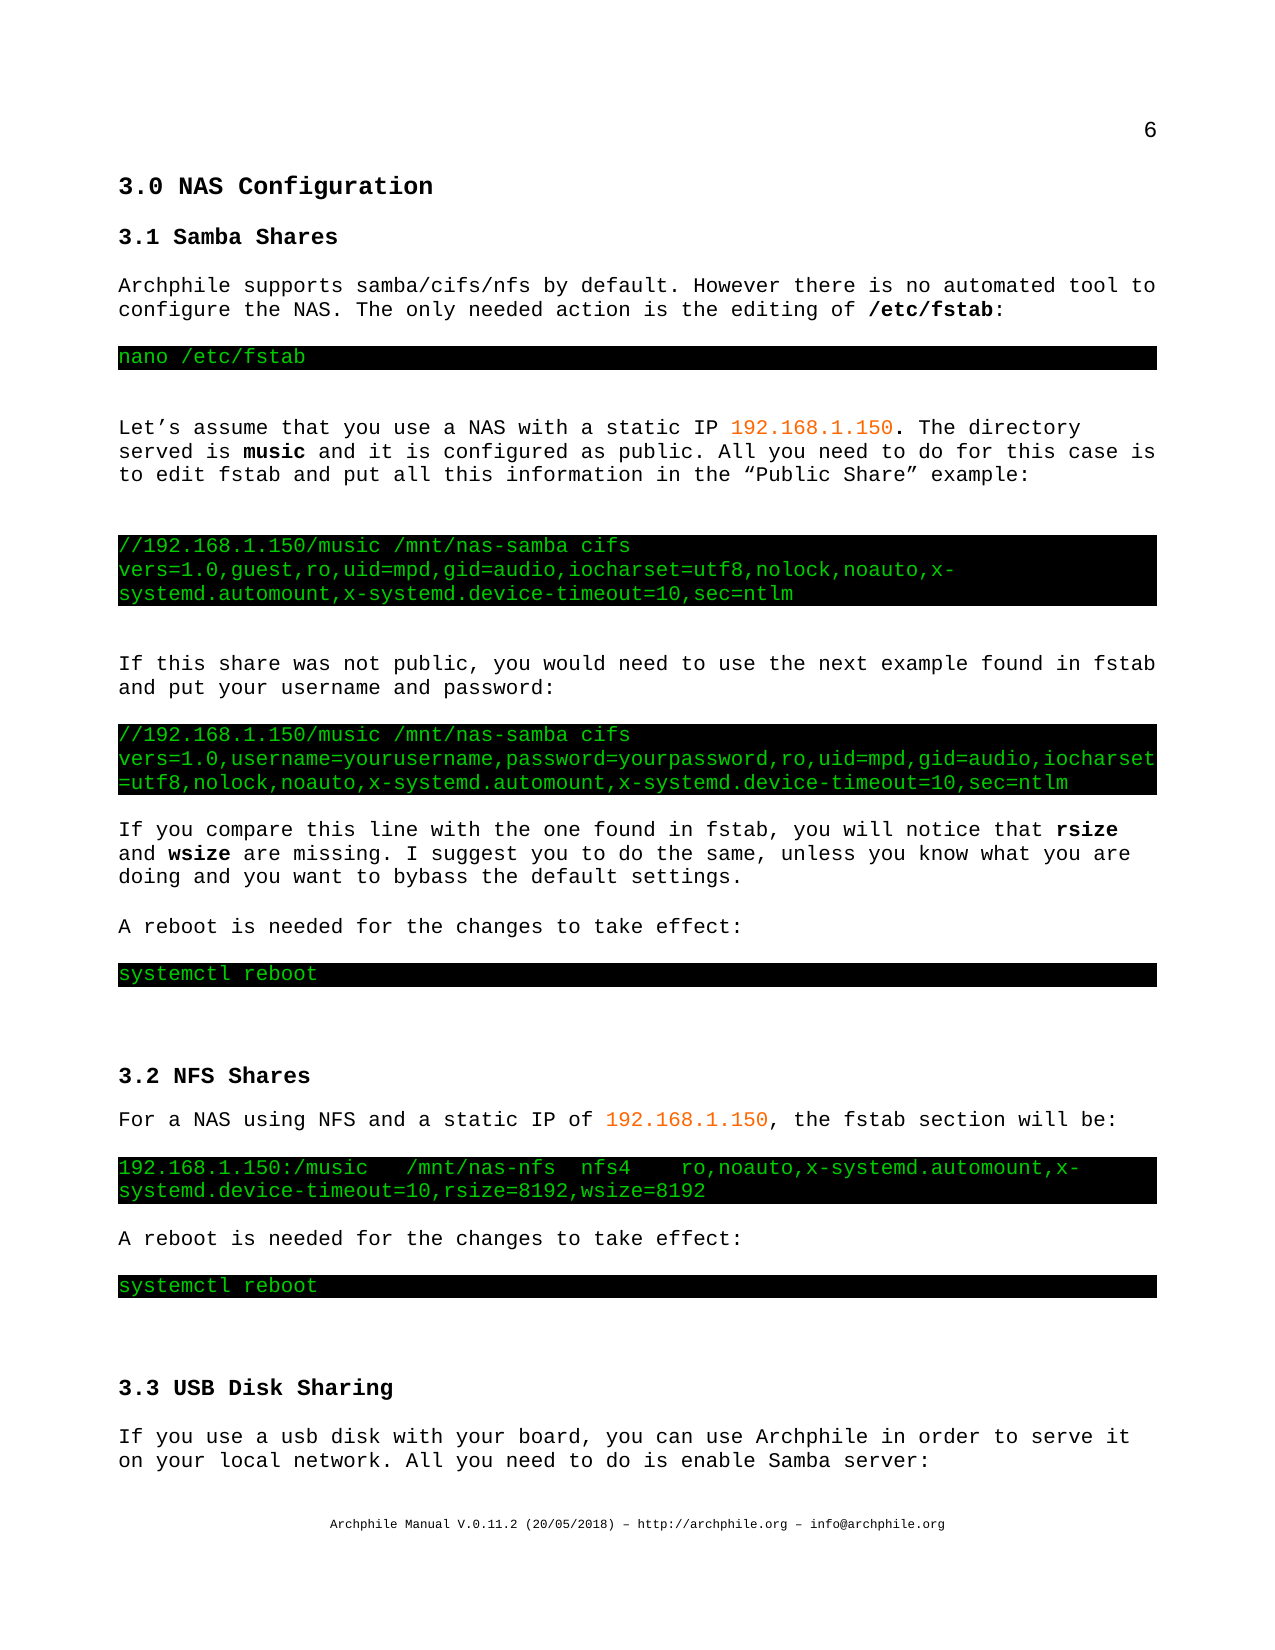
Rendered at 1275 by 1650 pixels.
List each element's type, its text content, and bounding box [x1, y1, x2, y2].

text 3.0 NAS Configuration [118, 173, 1157, 202]
text If this share was not public, you would need to use the next example found in fstab and put your username and password: [118, 653, 1157, 701]
text systemctl reboot [118, 963, 1157, 987]
text A reboot is needed for the changes to take effect: [118, 1228, 1157, 1251]
text If you compare this line with the one found in fstab, you will notice that rsize and wsize are missing. I suggest you to do the same, unless you know what you are doing and you want to bybass the default settings. [118, 819, 1157, 890]
text 3.3 USB Disk Sharing [118, 1376, 1157, 1402]
text 3.2 NFS Shares [118, 1064, 1157, 1091]
text 3.1 Samba Shares [118, 226, 1157, 251]
text Archphile supports samba/cifs/nfs by default. However there is no automated tool to configure the NAS. The only needed action is the editing of /etc/fstab: [118, 275, 1157, 322]
text nano /etc/fstab [118, 346, 1157, 370]
text 192.168.1.150:/music /mnt/nas-nfs nfs4 ro,noauto,x-systemd.automount,x-systemd.device-timeout=10,rsize=8192,wsize=8192 [118, 1157, 1157, 1204]
text //192.168.1.150/music /mnt/nas-samba cifs vers=1.0,guest,ro,uid=mpd,gid=audio,iocharset=utf8,nolock,noauto,x-systemd.automount,x-systemd.device-timeout=10,sec=ntlm [118, 535, 1157, 606]
text If you use a usb disk with your board, you can use Archphile in order to serve it on your local network. All you need to do is enable Samba server: [118, 1426, 1157, 1473]
text //192.168.1.150/music /mnt/nas-samba cifs vers=1.0,username=yourusername,password=yourpassword,ro,uid=mpd,gid=audio,iocharset=utf8,nolock,noauto,x-systemd.automount,x-systemd.device-timeout=10,sec=ntlm [118, 724, 1157, 795]
text systemctl reboot [118, 1275, 1157, 1298]
text A reboot is needed for the changes to take effect: [118, 916, 1157, 939]
text Let’s assume that you use a NAS with a static IP 192.168.1.150. The directory served is music and it is configured as public. All you need to do for this case is to edit fstab and put all this information in the “Public Share” example: [118, 417, 1157, 488]
text For a NAS using NFS and a static IP of 192.168.1.150, the fstab section will be: [118, 1109, 1157, 1133]
